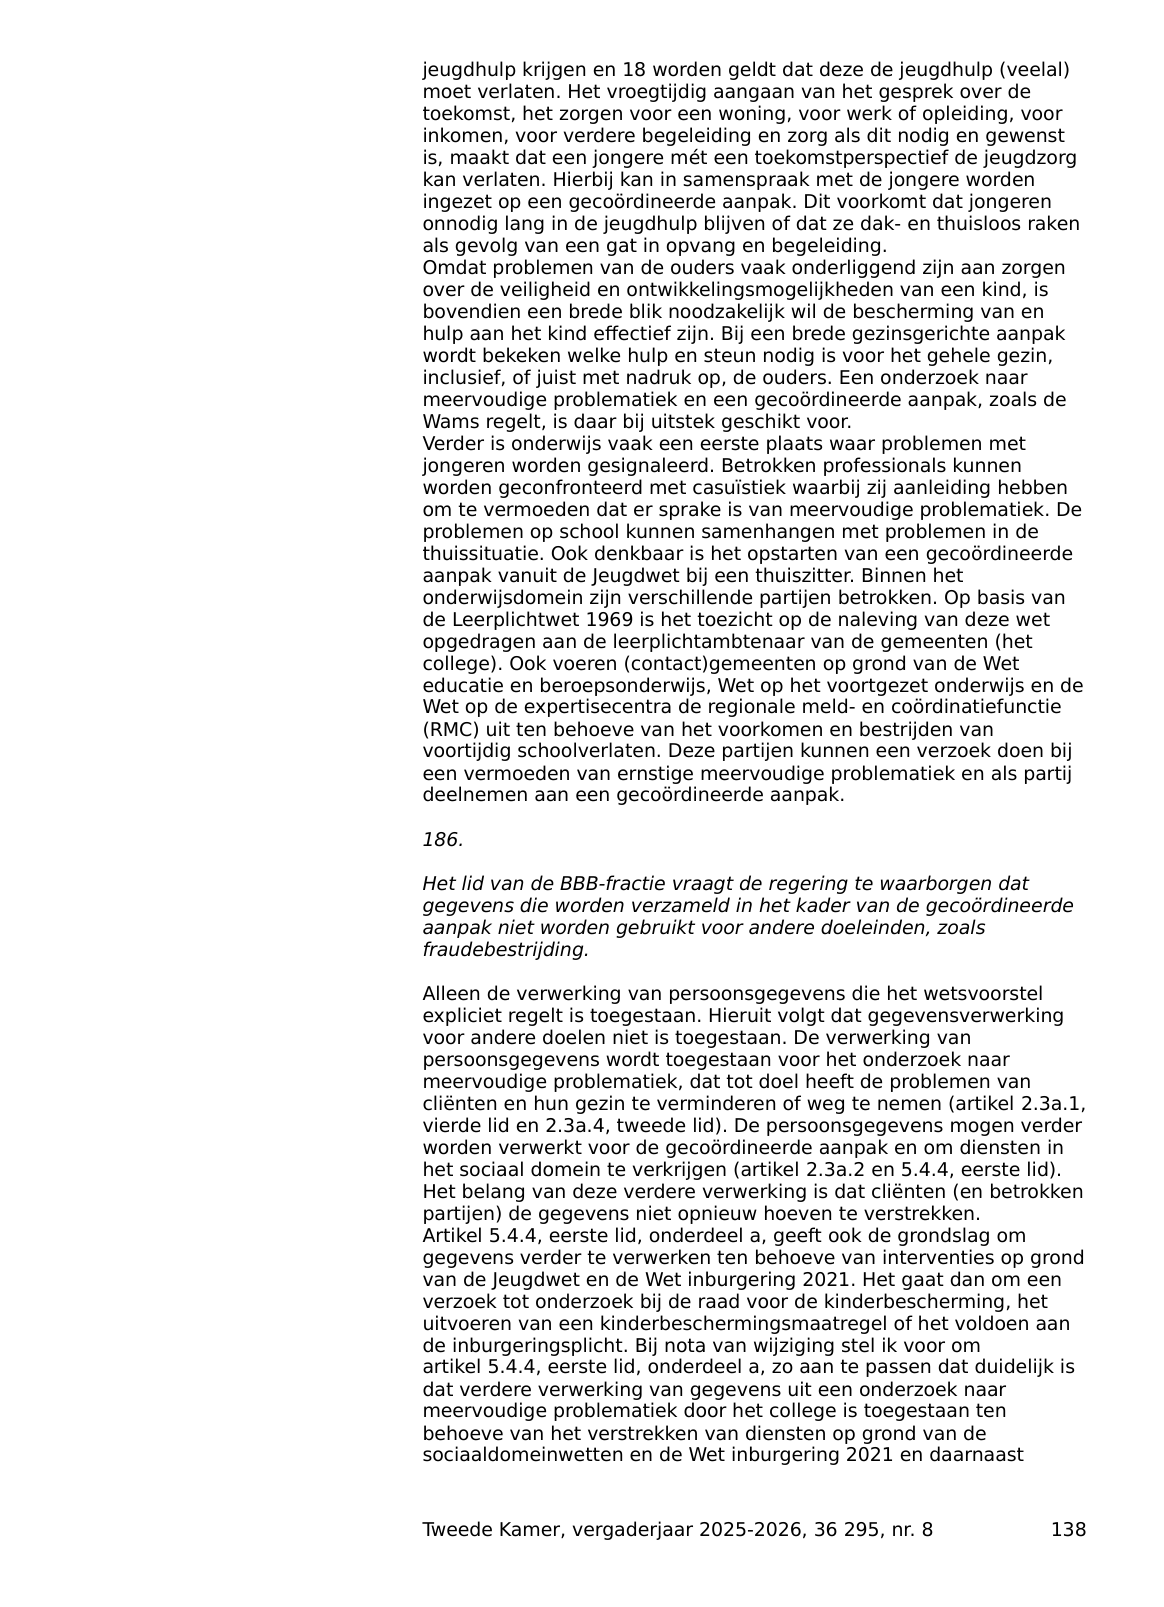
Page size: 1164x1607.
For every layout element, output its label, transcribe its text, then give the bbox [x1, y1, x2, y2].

subtitle 186. [422, 828, 1087, 851]
text Het lid van de BBB-fractie vraagt de regering te waarborgen dat gegevens die worden verzameld in het kader van de gecoördineerde aanpak niet worden gebruikt voor andere doeleinden, zoals fraudebestrijding. [422, 873, 1087, 961]
text Alleen de verwerking van persoonsgegevens die het wetsvoorstel expliciet regelt is toegestaan. Hieruit volgt dat gegevensverwerking voor andere doelen niet is toegestaan. De verwerking van persoonsgegevens wordt toegestaan voor het onderzoek naar meervoudige problematiek, dat tot doel heeft de problemen van cliënten en hun gezin te verminderen of weg te nemen (artikel 2.3a.1, vierde lid en 2.3a.4, tweede lid). De persoonsgegevens mogen verder worden verwerkt voor de gecoördineerde aanpak en om diensten in het sociaal domein te verkrijgen (artikel 2.3a.2 en 5.4.4, eerste lid). Het belang van deze verdere verwerking is dat cliënten (en betrokken partijen) de gegevens niet opnieuw hoeven te verstrekken. Artikel 5.4.4, eerste lid, onderdeel a, geeft ook de grondslag om gegevens verder te verwerken ten behoeve van interventies op grond van de Jeugdwet en de Wet inburgering 2021. Het gaat dan om een verzoek tot onderzoek bij de raad voor de kinderbescherming, het uitvoeren van een kinderbeschermingsmaatregel of het voldoen aan de inburgeringsplicht. Bij nota van wijziging stel ik voor om artikel 5.4.4, eerste lid, onderdeel a, zo aan te passen dat duidelijk is dat verdere verwerking van gegevens uit een onderzoek naar meervoudige problematiek door het college is toegestaan ten behoeve van het verstrekken van diensten op grond van de sociaaldomeinwetten en de Wet inburgering 2021 en daarnaast [422, 983, 1087, 1466]
text Verder is onderwijs vaak een eerste plaats waar problemen met jongeren worden gesignaleerd. Betrokken professionals kunnen worden geconfronteerd met casuïstiek waarbij zij aanleiding hebben om te vermoeden dat er sprake is van meervoudige problematiek. De problemen op school kunnen samenhangen met problemen in de thuissituatie. Ook denkbaar is het opstarten van een gecoördineerde aanpak vanuit de Jeugdwet bij een thuiszitter. Binnen het onderwijsdomein zijn verschillende partijen betrokken. Op basis van de Leerplichtwet 1969 is het toezicht op de naleving van deze wet opgedragen aan de leerplichtambtenaar van de gemeenten (het college). Ook voeren (contact)gemeenten op grond van de Wet educatie en beroepsonderwijs, Wet op het voortgezet onderwijs en de Wet op de expertisecentra de regionale meld- en coördinatiefunctie (RMC) uit ten behoeve van het voorkomen en bestrijden van voortijdig schoolverlaten. Deze partijen kunnen een verzoek doen bij een vermoeden van ernstige meervoudige problematiek en als partij deelnemen aan een gecoördineerde aanpak. [422, 433, 1087, 806]
text jeugdhulp krijgen en 18 worden geldt dat deze de jeugdhulp (veelal) moet verlaten. Het vroegtijdig aangaan van het gesprek over de toekomst, het zorgen voor een woning, voor werk of opleiding, voor inkomen, voor verdere begeleiding en zorg als dit nodig en gewenst is, maakt dat een jongere mét een toekomstperspectief de jeugdzorg kan verlaten. Hierbij kan in samenspraak met de jongere worden ingezet op een gecoördineerde aanpak. Dit voorkomt dat jongeren onnodig lang in de jeugdhulp blijven of dat ze dak- en thuisloos raken als gevolg van een gat in opvang en begeleiding. [422, 59, 1087, 257]
text Omdat problemen van de ouders vaak onderliggend zijn aan zorgen over de veiligheid en ontwikkelingsmogelijkheden van een kind, is bovendien een brede blik noodzakelijk wil de bescherming van en hulp aan het kind effectief zijn. Bij een brede gezinsgerichte aanpak wordt bekeken welke hulp en steun nodig is voor het gehele gezin, inclusief, of juist met nadruk op, de ouders. Een onderzoek naar meervoudige problematiek en een gecoördineerde aanpak, zoals de Wams regelt, is daar bij uitstek geschikt voor. [422, 257, 1087, 433]
